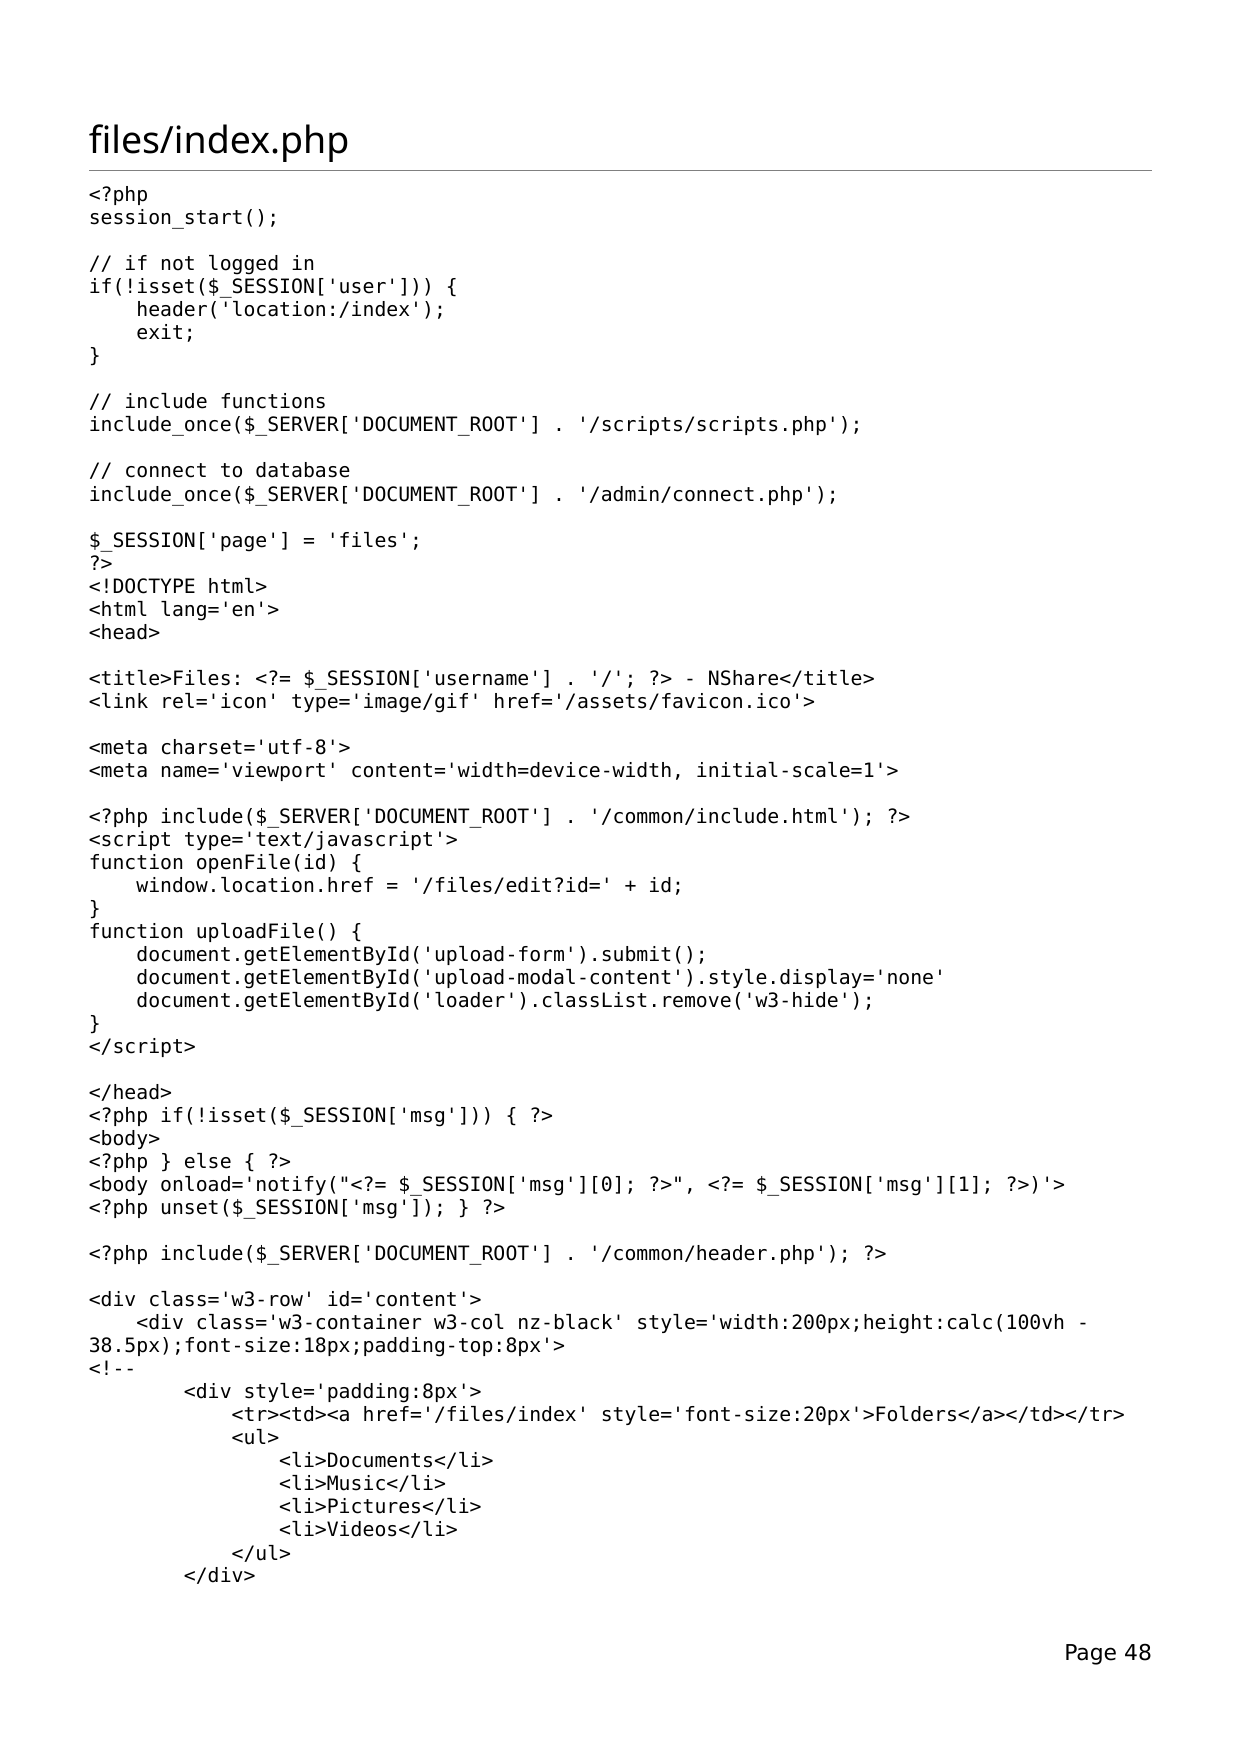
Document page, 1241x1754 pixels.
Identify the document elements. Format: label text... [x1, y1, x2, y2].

text </ul> [88, 1542, 1152, 1564]
text window.location.href = '/files/edit?id=' + id; [88, 874, 1152, 897]
text <!-- [88, 1357, 1152, 1380]
text // if not logged in [88, 252, 1152, 275]
text ?> [88, 552, 1152, 575]
text <div class='w3-row' id='content'> [88, 1288, 1152, 1311]
text include_once($_SERVER['DOCUMENT_ROOT'] . '/scripts/scripts.php'); [88, 413, 1152, 437]
text <script type='text/javascript'> [88, 828, 1152, 851]
text <?php } else { ?> [88, 1150, 1152, 1173]
text <div style='padding:8px'> [88, 1380, 1152, 1403]
text if(!isset($_SESSION['user'])) { [88, 275, 1152, 298]
text <?php unset($_SESSION['msg']); } ?> [88, 1196, 1152, 1219]
text } [88, 897, 1152, 920]
text document.getElementById('upload-modal-content').style.display='none' [88, 966, 1152, 989]
subtitle files/index.php [88, 113, 1152, 171]
text <body> [88, 1127, 1152, 1150]
text <?php [88, 183, 1152, 206]
text // connect to database [88, 459, 1152, 483]
text <li>Videos</li> [88, 1518, 1152, 1542]
text </div> [88, 1564, 1152, 1588]
text } [88, 1012, 1152, 1035]
text document.getElementById('loader').classList.remove('w3-hide'); [88, 989, 1152, 1012]
text $_SESSION['page'] = 'files'; [88, 529, 1152, 552]
text <?php include($_SERVER['DOCUMENT_ROOT'] . '/common/include.html'); ?> [88, 805, 1152, 828]
text <div class='w3-container w3-col nz-black' style='width:200px;height:calc(100vh - 38.5px);font-size:18px;padding-top:8px'> [88, 1311, 1152, 1357]
text <head> [88, 621, 1152, 644]
text include_once($_SERVER['DOCUMENT_ROOT'] . '/admin/connect.php'); [88, 483, 1152, 506]
text <?php include($_SERVER['DOCUMENT_ROOT'] . '/common/header.php'); ?> [88, 1242, 1152, 1265]
text </script> [88, 1035, 1152, 1058]
text function openFile(id) { [88, 851, 1152, 874]
text <meta name='viewport' content='width=device-width, initial-scale=1'> [88, 759, 1152, 782]
text exit; [88, 321, 1152, 344]
text <meta charset='utf-8'> [88, 736, 1152, 759]
text // include functions [88, 391, 1152, 413]
text </head> [88, 1081, 1152, 1104]
text <li>Pictures</li> [88, 1496, 1152, 1518]
text <li>Music</li> [88, 1472, 1152, 1496]
text <!DOCTYPE html> [88, 575, 1152, 598]
text <body onload='notify("<?= $_SESSION['msg'][0]; ?>", <?= $_SESSION['msg'][1]; ?>)'> [88, 1173, 1152, 1196]
text session_start(); [88, 206, 1152, 229]
text <tr><td><a href='/files/index' style='font-size:20px'>Folders</a></td></tr> [88, 1403, 1152, 1426]
text <ul> [88, 1426, 1152, 1449]
text header('location:/index'); [88, 298, 1152, 321]
text <li>Documents</li> [88, 1449, 1152, 1472]
text document.getElementById('upload-form').submit(); [88, 943, 1152, 966]
text function uploadFile() { [88, 920, 1152, 943]
text <link rel='icon' type='image/gif' href='/assets/favicon.ico'> [88, 690, 1152, 713]
text } [88, 344, 1152, 367]
text <title>Files: <?= $_SESSION['username'] . '/'; ?> - NShare</title> [88, 667, 1152, 690]
text <?php if(!isset($_SESSION['msg'])) { ?> [88, 1104, 1152, 1127]
text <html lang='en'> [88, 598, 1152, 621]
